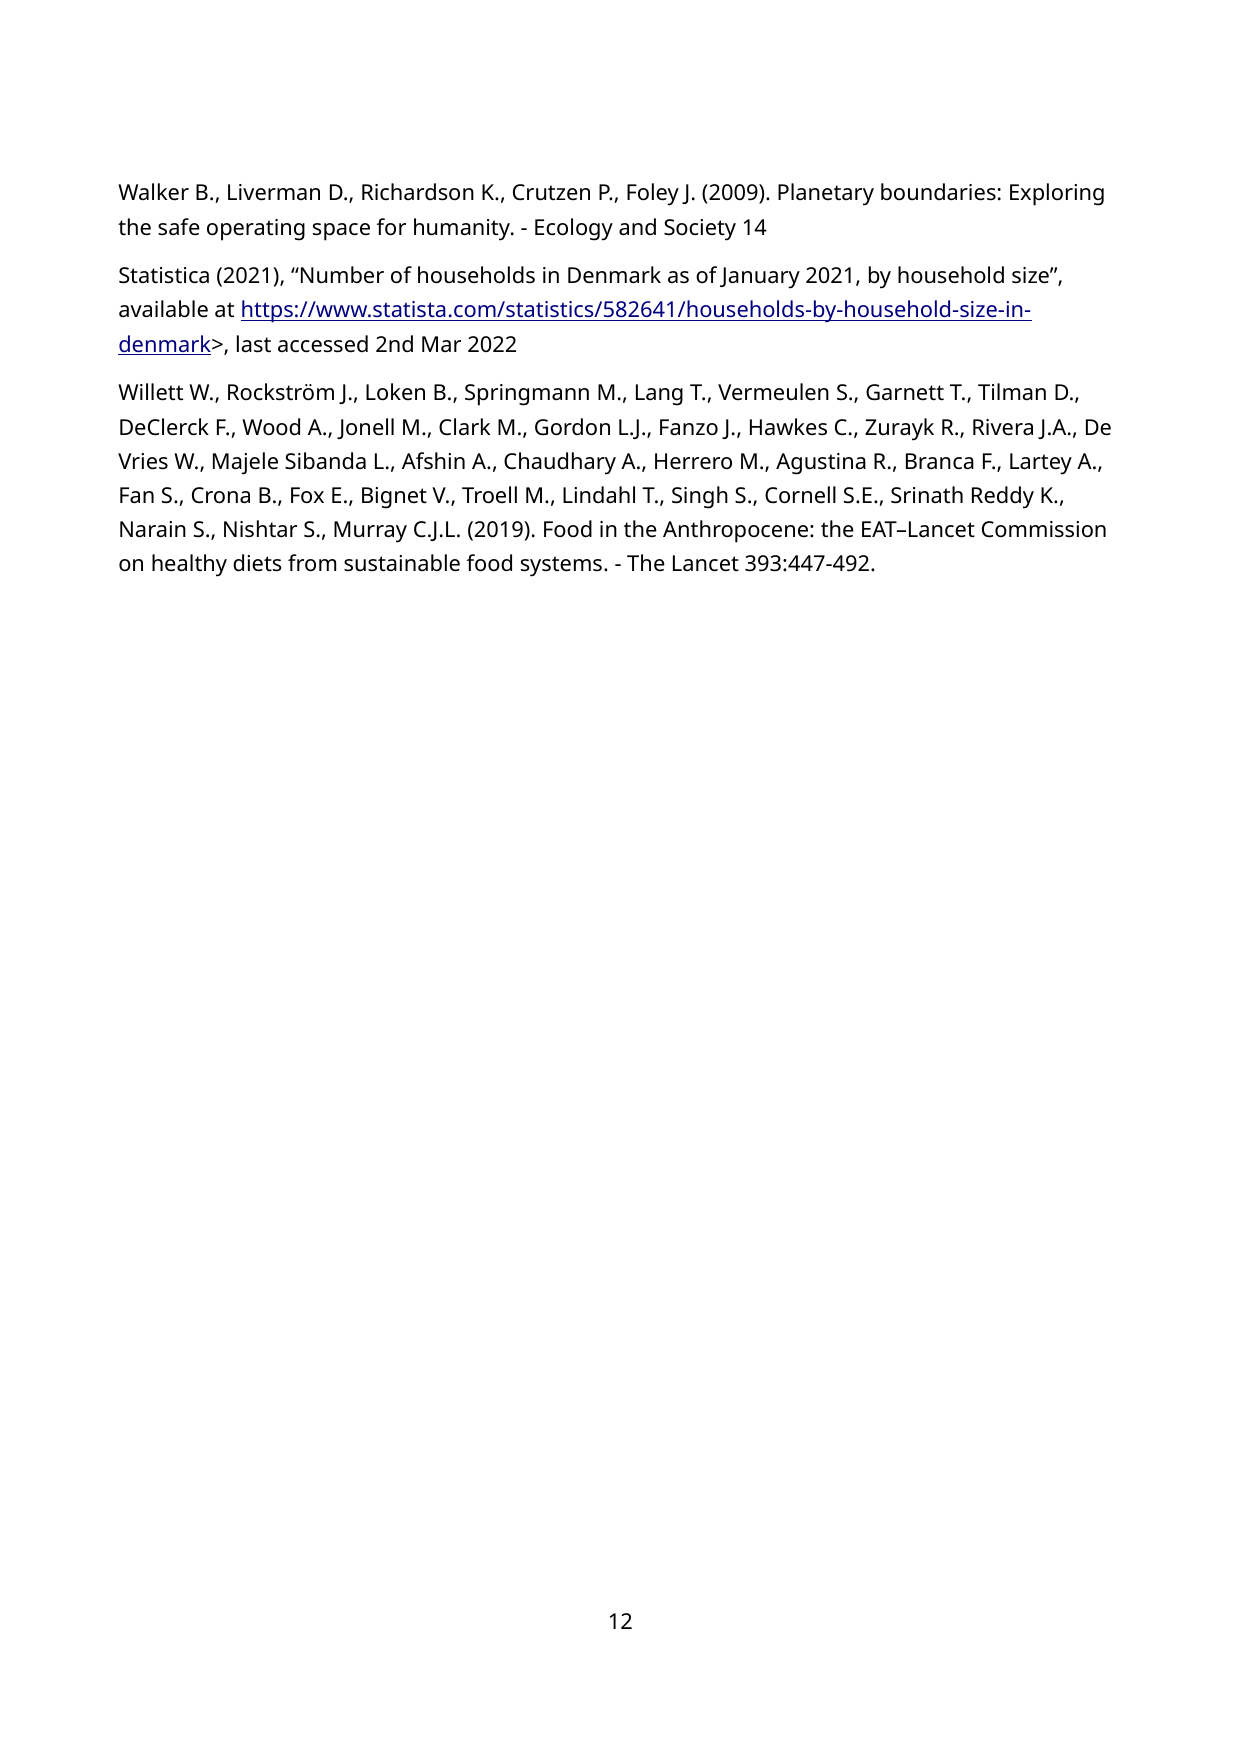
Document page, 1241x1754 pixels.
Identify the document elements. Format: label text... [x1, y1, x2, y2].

text Willett W., Rockström J., Loken B., Springmann M., Lang T., Vermeulen S., Garnett T., Tilman D., DeClerck F., Wood A., Jonell M., Clark M., Gordon L.J., Fanzo J., Hawkes C., Zurayk R., Rivera J.A., De Vries W., Majele Sibanda L., Afshin A., Chaudhary A., Herrero M., Agustina R., Branca F., Lartey A., Fan S., Crona B., Fox E., Bignet V., Troell M., Lindahl T., Singh S., Cornell S.E., Srinath Reddy K., Narain S., Nishtar S., Murray C.J.L. (2019). Food in the Anthropocene: the EAT–Lancet Commission on healthy diets from sustainable food systems. - The Lancet 393:447-492. [118, 377, 1122, 578]
text Statistica (2021), “Number of households in Denmark as of January 2021, by household size”, available at https://www.statista.com/statistics/582641/households-by-household-size-in-denmark>, last accessed 2nd Mar 2022 [118, 260, 1122, 358]
text Walker B., Liverman D., Richardson K., Crutzen P., Foley J. (2009). Planetary boundaries: Exploring the safe operating space for humanity. - Ecology and Society 14 [118, 177, 1122, 241]
